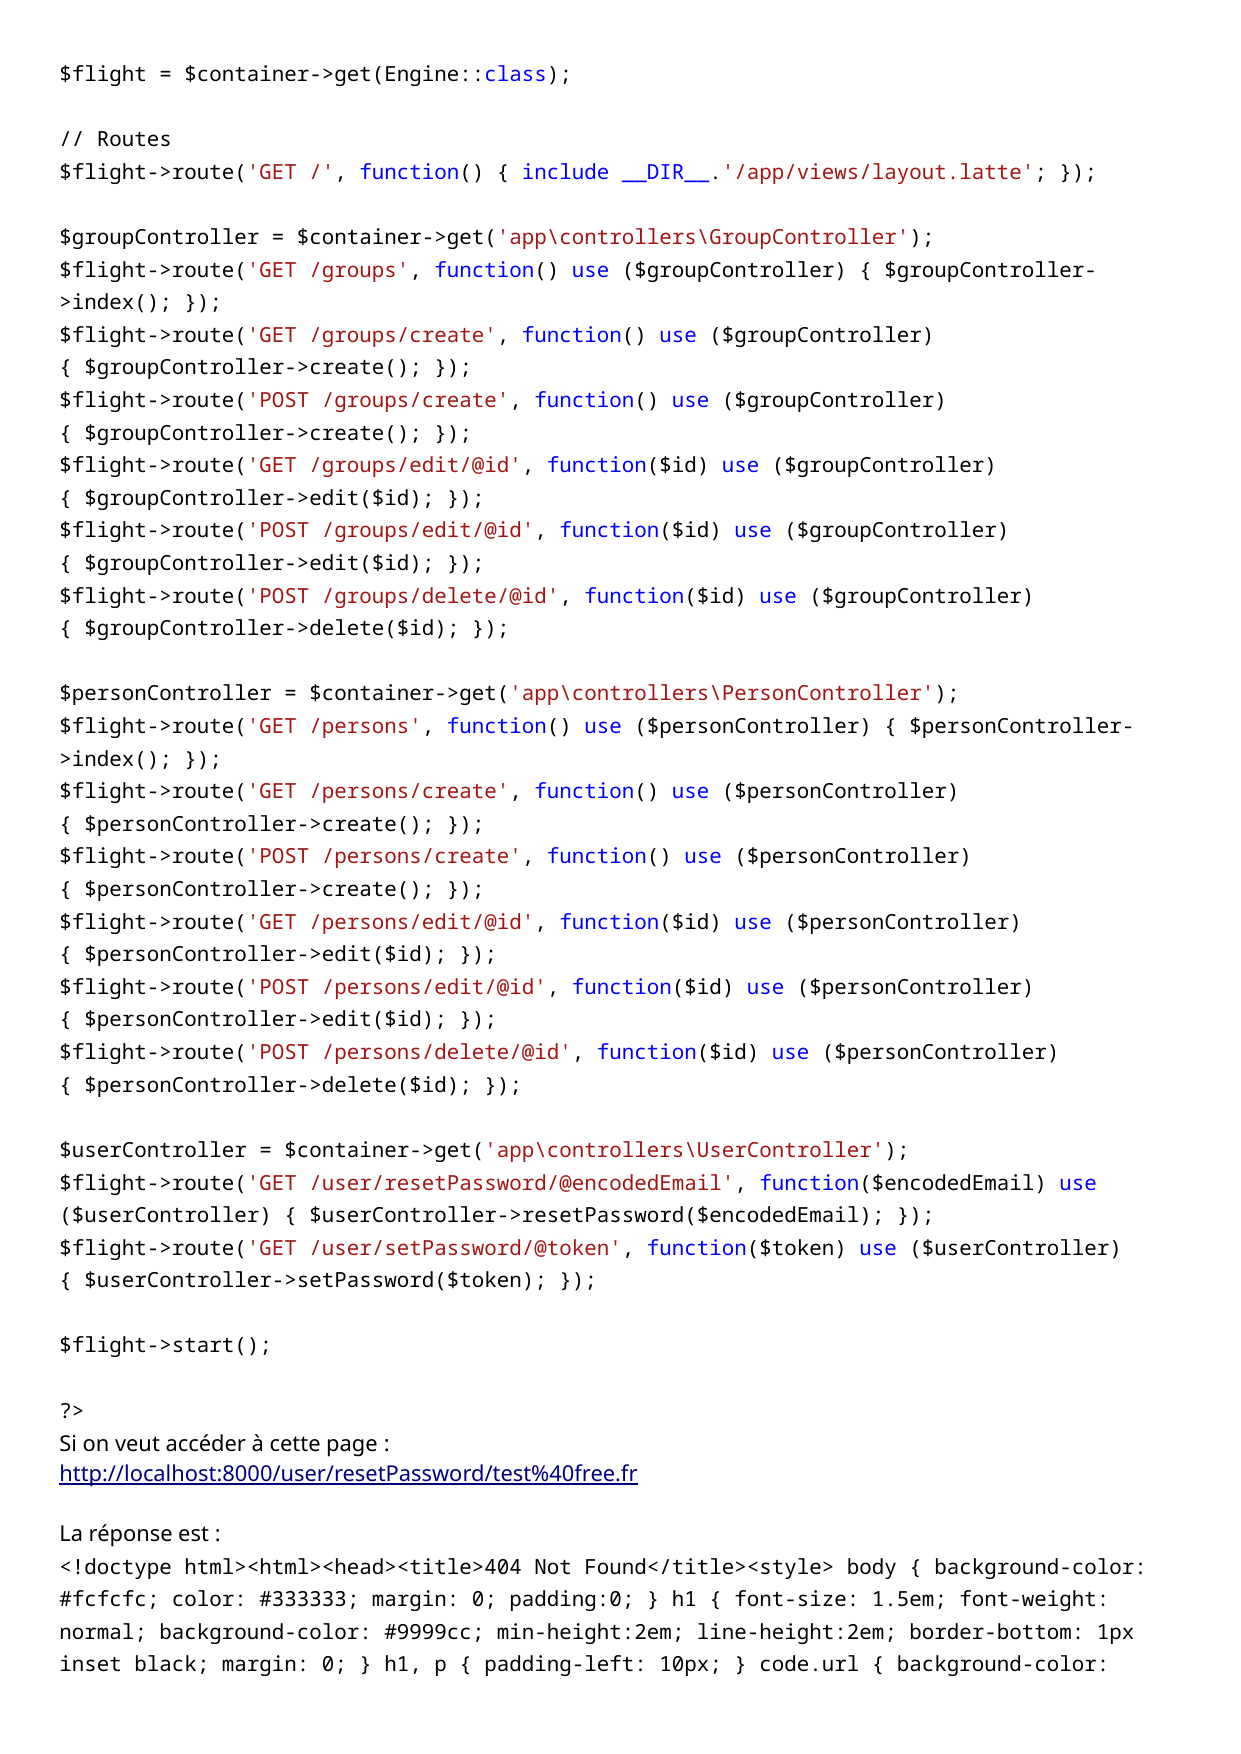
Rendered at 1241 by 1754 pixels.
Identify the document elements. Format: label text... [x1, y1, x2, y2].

text $flight = $container->get(Engine::class); [59, 59, 1181, 87]
text $flight->route('POST /persons/edit/@id', function($id) use ($personController) { $personController->edit($id); }); [59, 972, 1181, 1033]
text $flight->start(); [59, 1331, 1181, 1359]
text $flight->route('GET /persons/edit/@id', function($id) use ($personController) { $personController->edit($id); }); [59, 907, 1181, 968]
text $flight->route('POST /persons/create', function() use ($personController) { $personController->create(); }); [59, 842, 1181, 903]
text $flight->route('POST /persons/delete/@id', function($id) use ($personController) { $personController->delete($id); }); [59, 1037, 1181, 1098]
text $userController = $container->get('app\controllers\UserController'); [59, 1135, 1181, 1163]
text La réponse est : <!doctype html><html><head><title>404 Not Found</title><style> body { background-color: #fcfcfc; color: #333333; margin: 0; padding:0; } h1 { font-size: 1.5em; font-weight: normal; background-color: #9999cc; min-height:2em; line-height:2em; border-bottom: 1px inset black; margin: 0; } h1, p { padding-left: 10px; } code.url { background-color: [59, 1518, 1181, 1678]
text $flight->route('GET /groups/create', function() use ($groupController) { $groupController->create(); }); [59, 320, 1181, 381]
text $flight->route('GET /persons/create', function() use ($personController) { $personController->create(); }); [59, 776, 1181, 837]
text $flight->route('GET /groups/edit/@id', function($id) use ($groupController) { $groupController->edit($id); }); [59, 450, 1181, 511]
text $flight->route('POST /groups/edit/@id', function($id) use ($groupController) { $groupController->edit($id); }); [59, 516, 1181, 577]
text $flight->route('GET /user/resetPassword/@encodedEmail', function($encodedEmail) use ($userController) { $userController->resetPassword($encodedEmail); }); [59, 1168, 1181, 1229]
text $personController = $container->get('app\controllers\PersonController'); [59, 678, 1181, 707]
text ?> [59, 1396, 1181, 1424]
text $flight->route('POST /groups/create', function() use ($groupController) { $groupController->create(); }); [59, 385, 1181, 446]
text // Routes [59, 124, 1181, 153]
text $flight->route('GET /', function() { include __DIR__.'/app/views/layout.latte'; }); [59, 157, 1181, 185]
text Si on veut accéder à cette page : http://localhost:8000/user/resetPassword/test%40free.fr [59, 1428, 1181, 1488]
text $groupController = $container->get('app\controllers\GroupController'); [59, 222, 1181, 251]
text $flight->route('GET /user/setPassword/@token', function($token) use ($userController) { $userController->setPassword($token); }); [59, 1233, 1181, 1294]
text $flight->route('POST /groups/delete/@id', function($id) use ($groupController) { $groupController->delete($id); }); [59, 581, 1181, 642]
text $flight->route('GET /groups', function() use ($groupController) { $groupController->index(); }); [59, 255, 1181, 316]
text $flight->route('GET /persons', function() use ($personController) { $personController->index(); }); [59, 711, 1181, 772]
